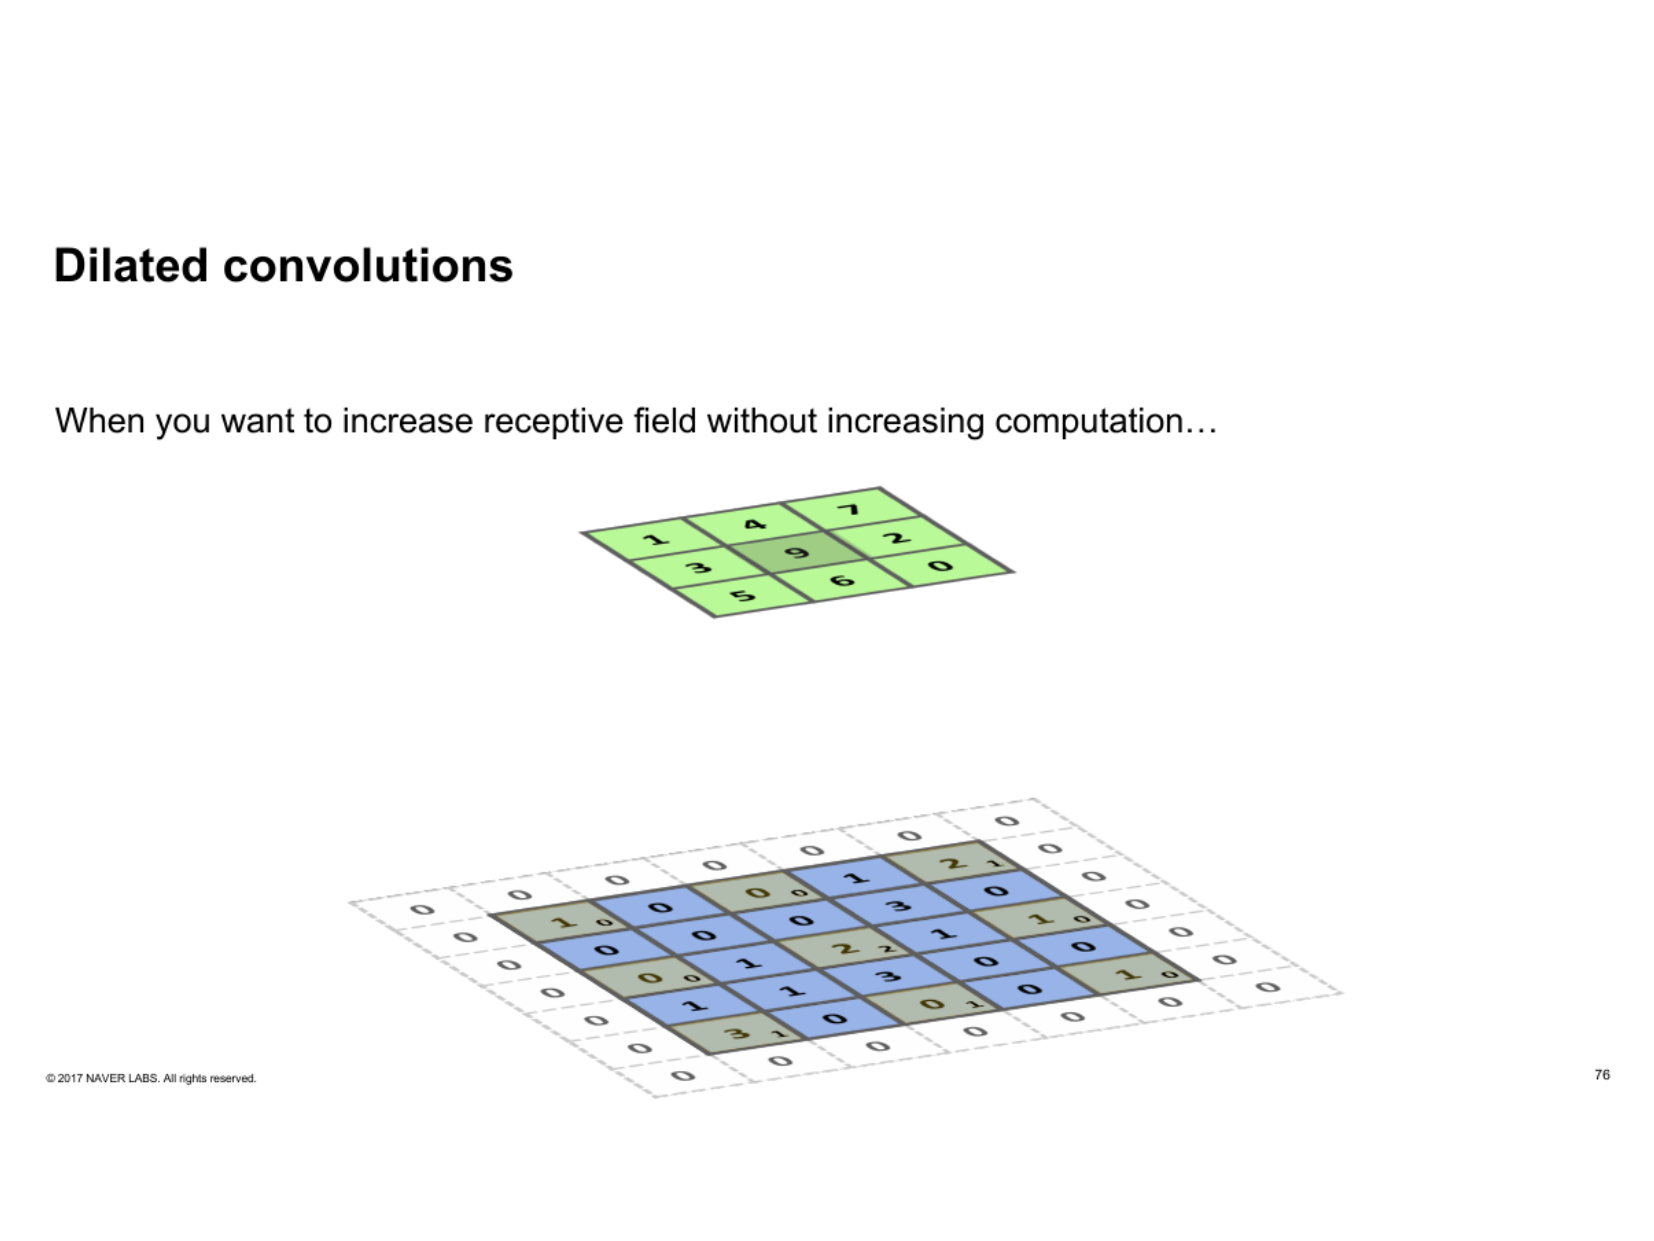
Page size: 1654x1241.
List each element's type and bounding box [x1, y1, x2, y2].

picture [2, 199, 1654, 1125]
